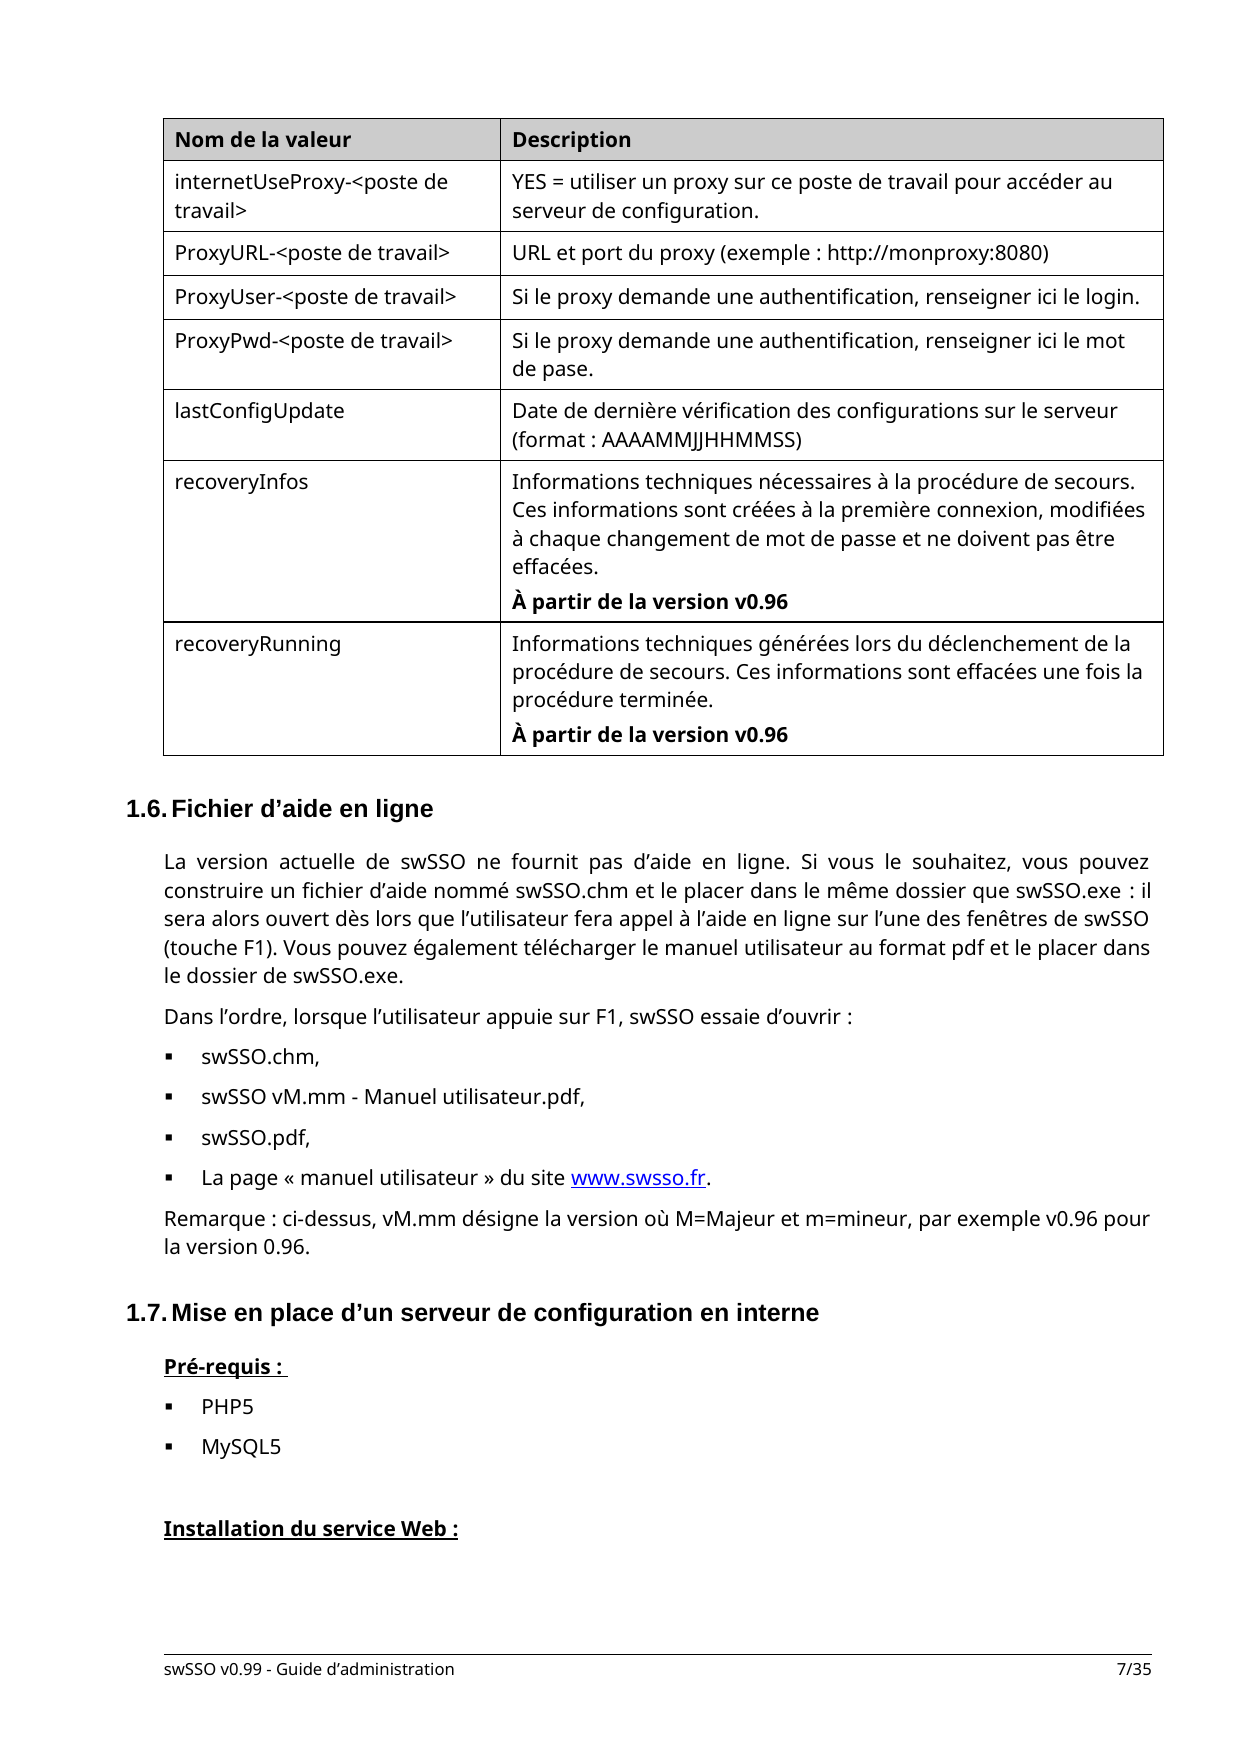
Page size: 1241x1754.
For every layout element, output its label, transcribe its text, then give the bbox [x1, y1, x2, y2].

table_cell YES = utiliser un proxy sur ce poste de travail pour accéder au serveur de configuration. [501, 161, 1163, 231]
list swSSO.chm, [164, 1042, 1152, 1071]
table_cell ProxyPwd-<poste de travail> [164, 320, 500, 389]
table_cell URL et port du proxy (exemple : http://monproxy:8080) [501, 232, 1163, 274]
list La page « manuel utilisateur » du site www.swsso.fr. [164, 1163, 1152, 1191]
text Installation du service Web : [164, 1514, 1152, 1543]
subtitle Fichier d’aide en ligne [126, 793, 1152, 822]
table_cell Informations techniques nécessaires à la procédure de secours. Ces informations sont créées à la première connexion, modifiées à chaque changement de mot de passe et ne doivent pas être effacées. À partir de la version v0.96 [501, 461, 1163, 621]
table_cell recoveryRunning [164, 623, 500, 755]
table_header Description [501, 119, 1163, 160]
list PHP5 [164, 1392, 1152, 1421]
table_cell ProxyUser-<poste de travail> [164, 276, 500, 319]
table_cell Si le proxy demande une authentification, renseigner ici le mot de pase. [501, 320, 1163, 389]
subtitle Mise en place d’un serveur de configuration en interne [126, 1298, 1152, 1327]
text Pré-requis : [164, 1352, 1152, 1380]
text Dans l’ordre, lorsque l’utilisateur appuie sur F1, swSSO essaie d’ouvrir : [164, 1002, 1152, 1030]
text La version actuelle de swSSO ne fournit pas d’aide en ligne. Si vous le souhaitez, vous pouvez construire un fichier d’aide nommé swSSO.chm et le placer dans le même dossier que swSSO.exe : il sera alors ouvert dès lors que l’utilisateur fera appel à l’aide en ligne sur l’une des fenêtres de swSSO (touche F1). Vous pouvez également télécharger le manuel utilisateur au format pdf et le placer dans le dossier de swSSO.exe. [164, 847, 1152, 989]
list MySQL5 [164, 1432, 1152, 1461]
table_cell Date de dernière vérification des configurations sur le serveur (format : AAAAMMJJHHMMSS) [501, 390, 1163, 459]
table_cell Si le proxy demande une authentification, renseigner ici le login. [501, 276, 1163, 319]
table_cell recoveryInfos [164, 461, 500, 621]
table_cell lastConfigUpdate [164, 390, 500, 459]
table_cell ProxyURL-<poste de travail> [164, 232, 500, 274]
table_header Nom de la valeur [164, 119, 500, 160]
table_cell Informations techniques générées lors du déclenchement de la procédure de secours. Ces informations sont effacées une fois la procédure terminée. À partir de la version v0.96 [501, 623, 1163, 755]
list swSSO.pdf, [164, 1123, 1152, 1151]
list swSSO vM.mm - Manuel utilisateur.pdf, [164, 1082, 1152, 1111]
table_cell internetUseProxy-<poste de travail> [164, 161, 500, 231]
text Remarque : ci-dessus, vM.mm désigne la version où M=Majeur et m=mineur, par exemple v0.96 pour la version 0.96. [164, 1204, 1152, 1261]
